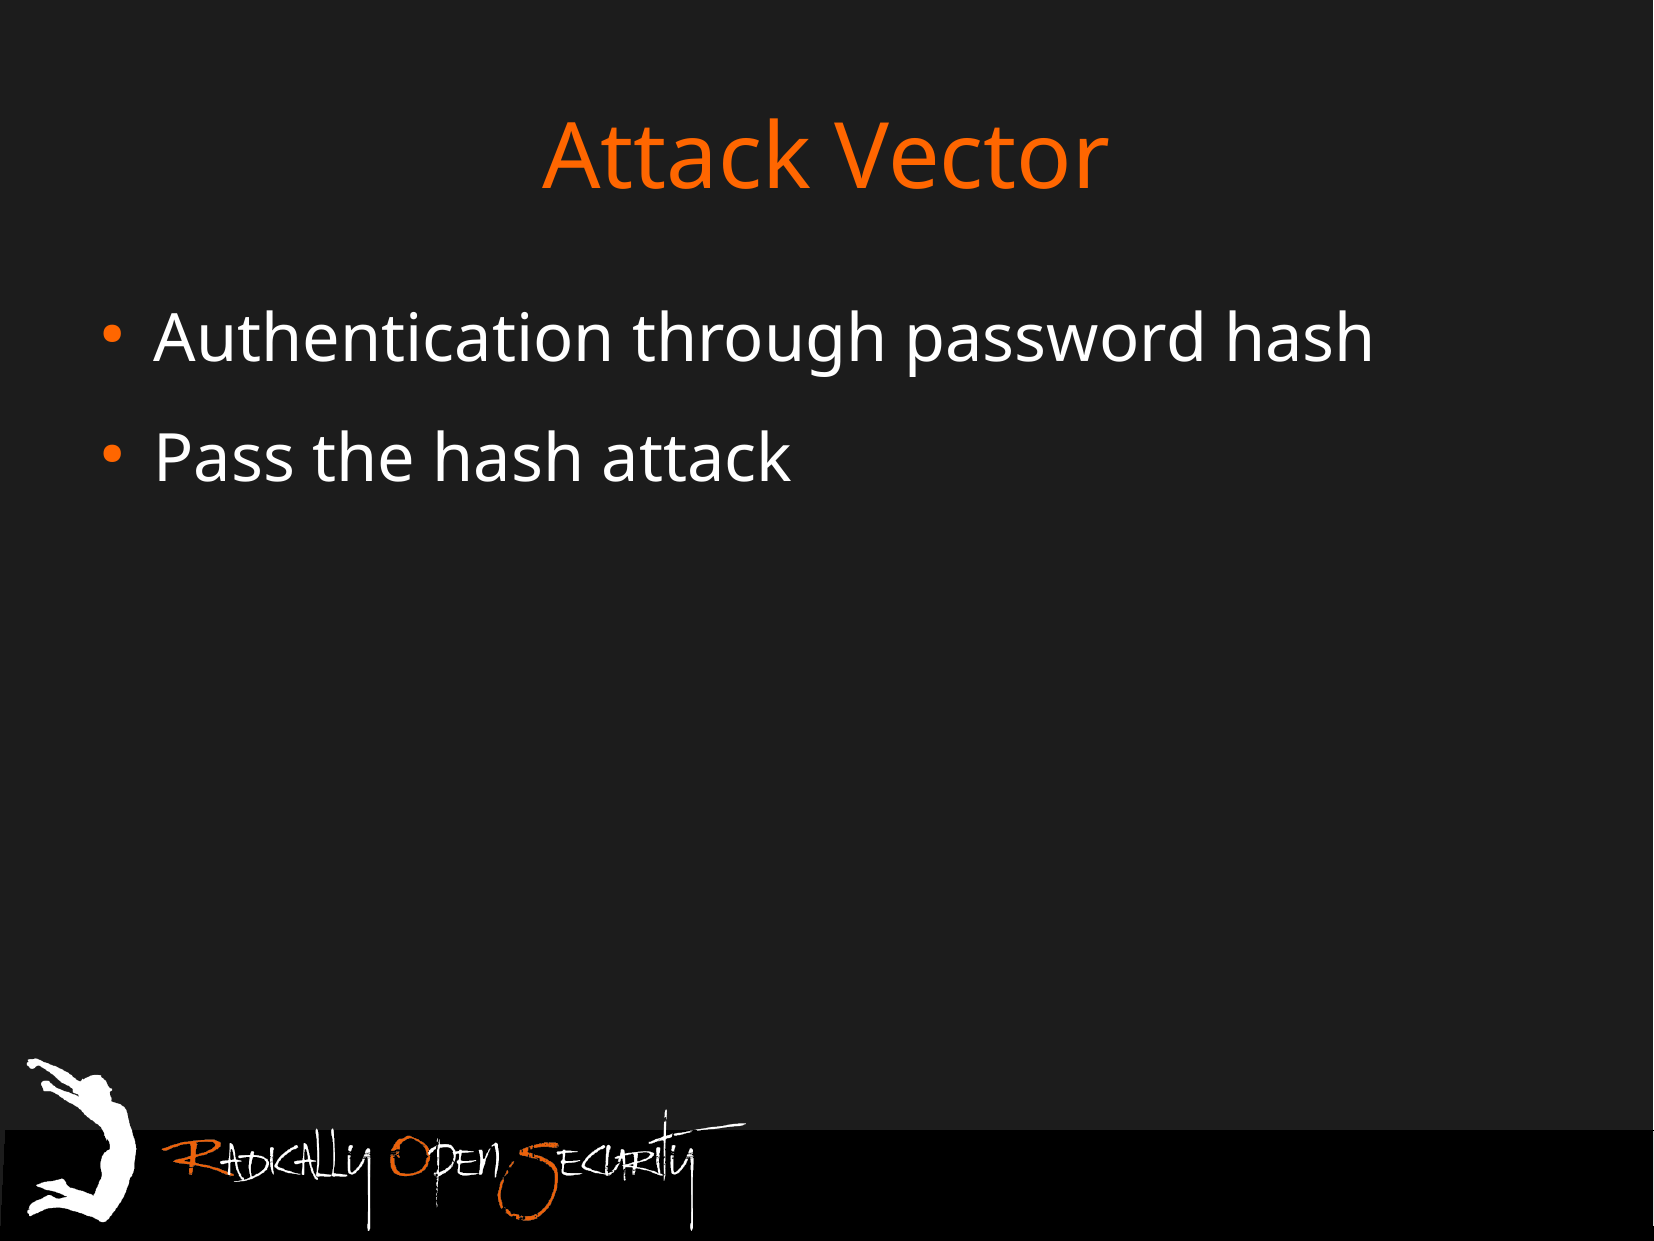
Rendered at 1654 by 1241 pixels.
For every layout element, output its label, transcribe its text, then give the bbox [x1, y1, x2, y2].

title Attack Vector [82, 49, 1571, 257]
picture [0, 1022, 778, 1241]
list Authentication through password hash Pass the hash attack [82, 290, 1571, 1010]
